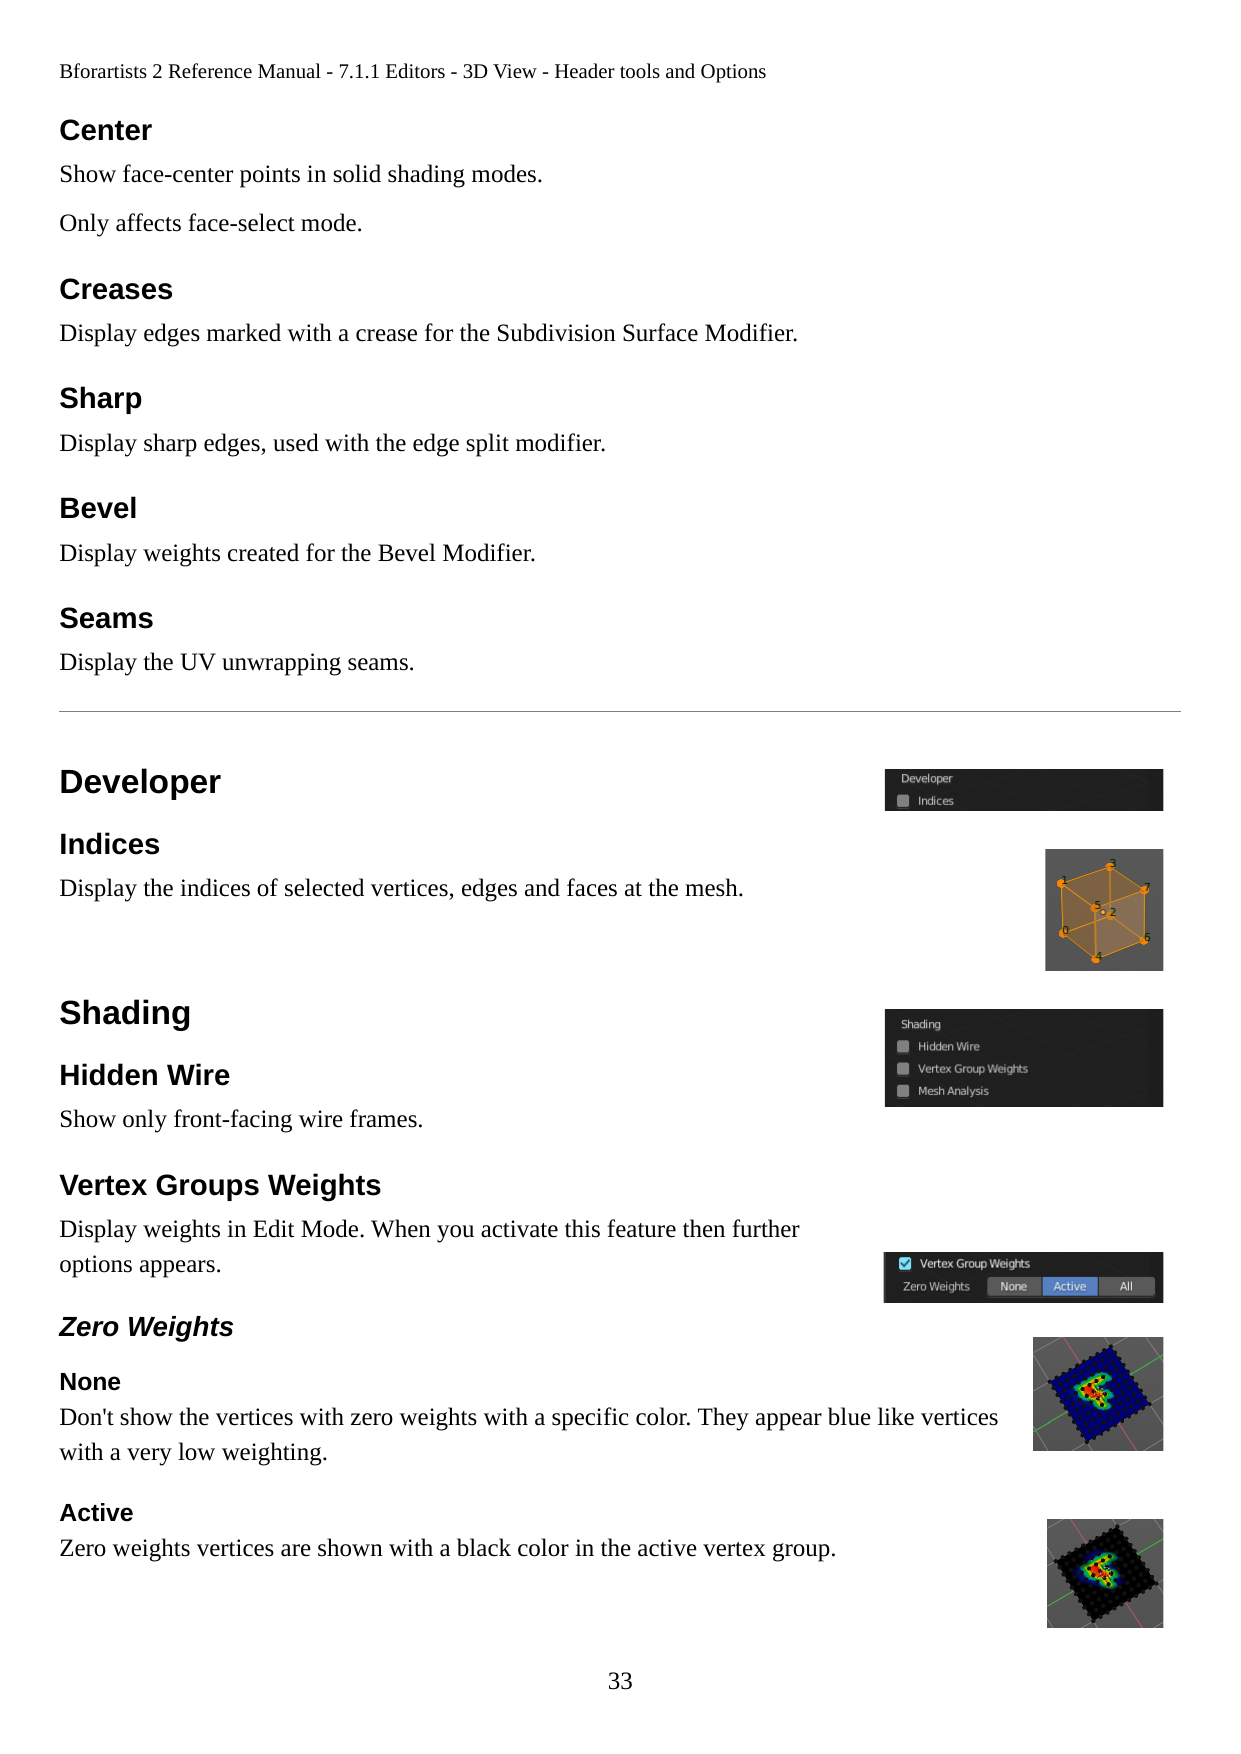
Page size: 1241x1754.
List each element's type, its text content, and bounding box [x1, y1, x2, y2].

text Display the indices of selected vertices, edges and faces at the mesh. [59, 873, 1045, 902]
text Only affects face-select mode. [59, 208, 1181, 237]
subtitle [1164, 1058, 1181, 1092]
text Display weights in Edit Mode. When you activate this feature then further options appears. [59, 1214, 1181, 1278]
text Show only front-facing wire frames. [59, 1104, 1181, 1133]
subtitle Indices [59, 827, 1181, 861]
subtitle Shading [59, 992, 1181, 1031]
subtitle Hidden Wire [59, 1058, 884, 1092]
text Display weights created for the Bevel Modifier. [59, 538, 1181, 566]
text Zero weights vertices are shown with a black color in the active vertex group. [59, 1533, 1047, 1562]
subtitle Zero Weights [59, 1310, 1181, 1342]
text Show face-center points in solid shading modes. [59, 159, 1181, 188]
subtitle Seams [59, 601, 1181, 635]
subtitle Bevel [59, 491, 1181, 525]
picture [1033, 1337, 1164, 1451]
subtitle Developer [59, 762, 1181, 800]
text Display the UV unwrapping seams. [59, 647, 1181, 676]
picture [883, 1252, 1164, 1303]
subtitle Sharp [59, 381, 1181, 415]
subtitle [1164, 1367, 1181, 1396]
subtitle Center [59, 113, 1181, 146]
subtitle Vertex Groups Weights [59, 1168, 1181, 1202]
picture [1047, 1519, 1164, 1628]
subtitle None [59, 1367, 1033, 1396]
subtitle Creases [59, 272, 1181, 305]
picture [1045, 849, 1164, 971]
text Don't show the vertices with zero weights with a specific color. They appear blue like vertices with a very low weighting. [59, 1402, 1181, 1465]
text Display sharp edges, used with the edge split modifier. [59, 428, 1181, 456]
subtitle Active [59, 1498, 1181, 1527]
text Display edges marked with a crease for the Subdivision Surface Modifier. [59, 318, 1181, 347]
